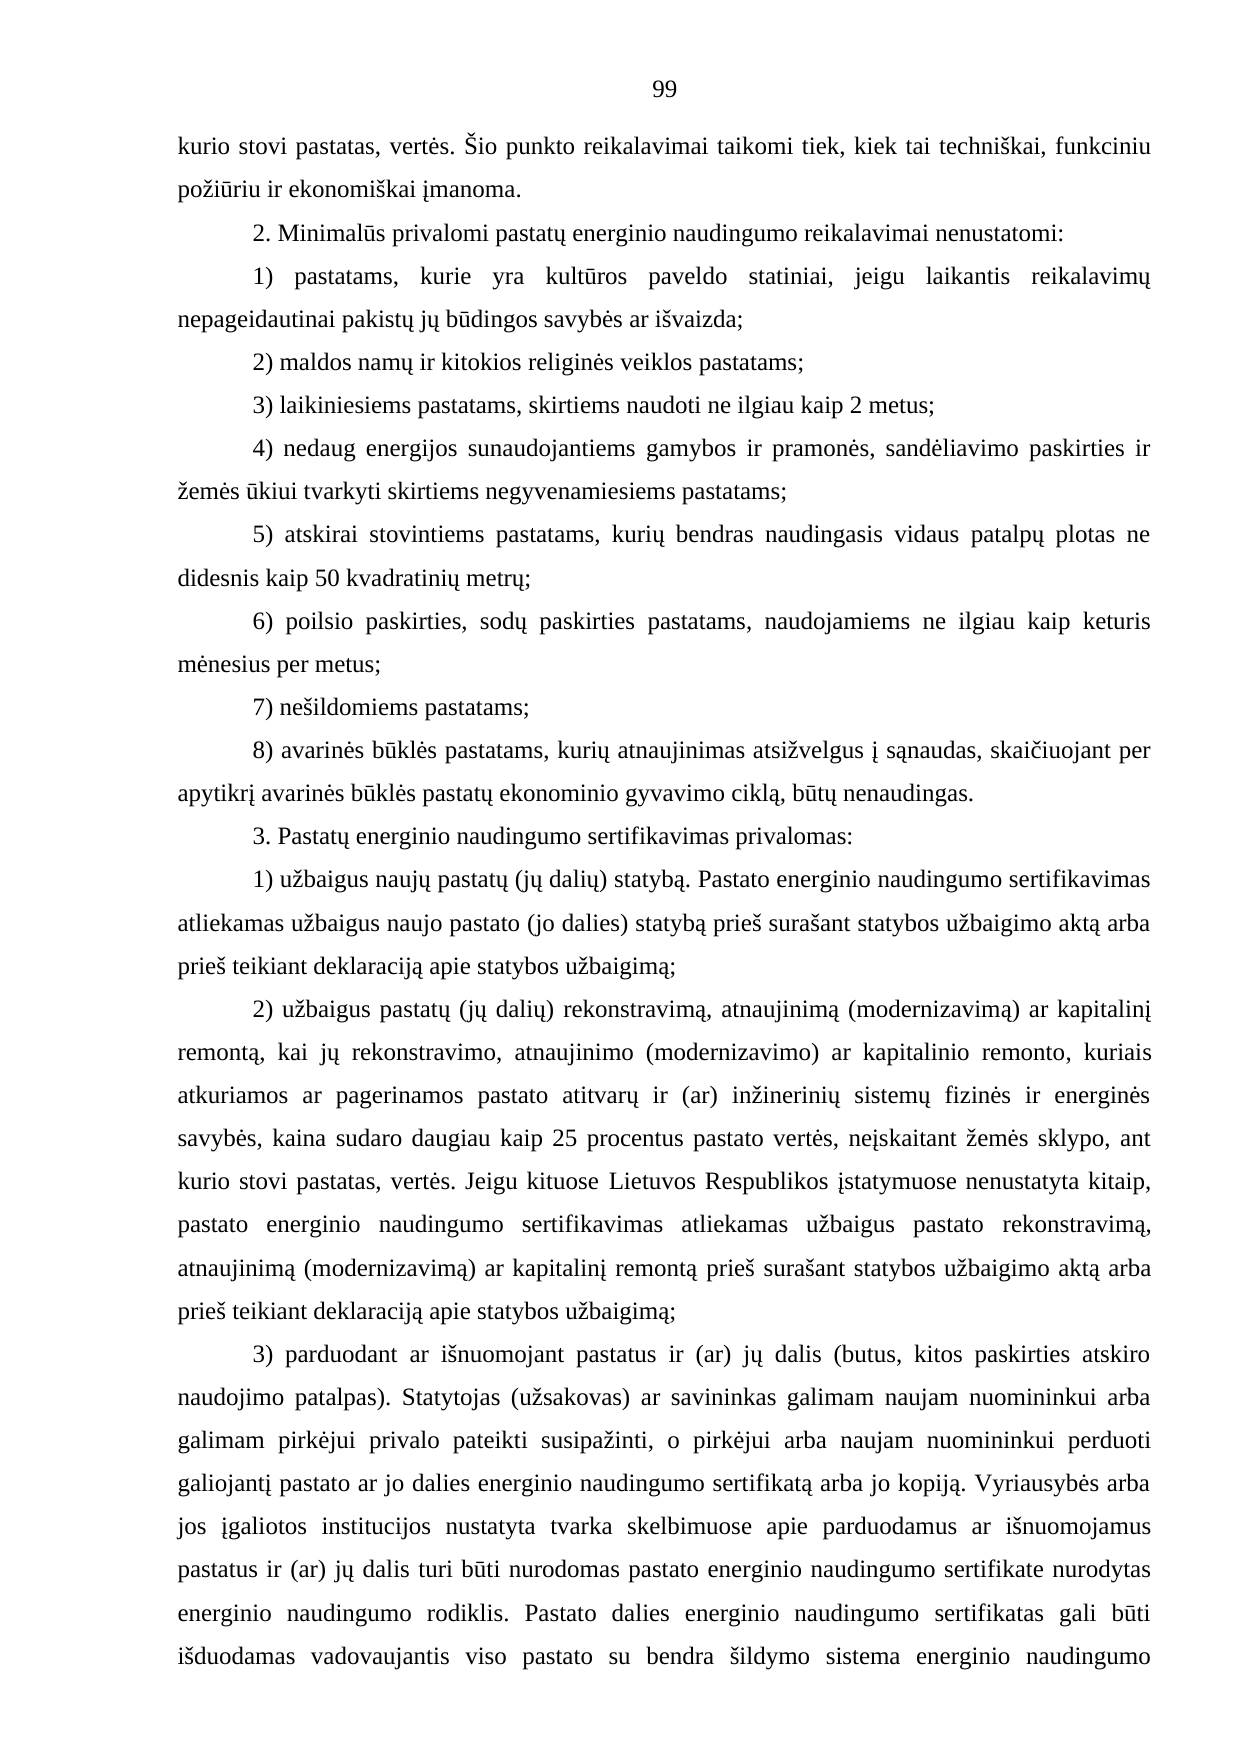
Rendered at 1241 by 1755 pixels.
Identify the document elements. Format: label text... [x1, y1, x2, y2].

text kurio stovi pastatas, vertės. Šio punkto reikalavimai taikomi tiek, kiek tai techniškai, funkciniu požiūriu ir ekonomiškai įmanoma. [177, 131, 1152, 203]
text 6) poilsio paskirties, sodų paskirties pastatams, naudojamiems ne ilgiau kaip keturis mėnesius per metus; [177, 606, 1152, 678]
text 5) atskirai stovintiems pastatams, kurių bendras naudingasis vidaus patalpų plotas ne didesnis kaip 50 kvadratinių metrų; [177, 519, 1152, 591]
text 3. Pastatų energinio naudingumo sertifikavimas privalomas: [177, 821, 1152, 850]
text 3) laikiniesiems pastatams, skirtiems naudoti ne ilgiau kaip 2 metus; [177, 390, 1152, 419]
text 8) avarinės būklės pastatams, kurių atnaujinimas atsižvelgus į sąnaudas, skaičiuojant per apytikrį avarinės būklės pastatų ekonominio gyvavimo ciklą, būtų nenaudingas. [177, 735, 1152, 807]
text 2) maldos namų ir kitokios religinės veiklos pastatams; [177, 347, 1152, 376]
text 1) pastatams, kurie yra kultūros paveldo statiniai, jeigu laikantis reikalavimų nepageidautinai pakistų jų būdingos savybės ar išvaizda; [177, 261, 1152, 333]
text 2) užbaigus pastatų (jų dalių) rekonstravimą, atnaujinimą (modernizavimą) ar kapitalinį remontą, kai jų rekonstravimo, atnaujinimo (modernizavimo) ar kapitalinio remonto, kuriais atkuriamos ar pagerinamos pastato atitvarų ir (ar) inžinerinių sistemų fizinės ir energinės savybės, kaina sudaro daugiau kaip 25 procentus pastato vertės, neįskaitant žemės sklypo, ant kurio stovi pastatas, vertės. Jeigu kituose Lietuvos Respublikos įstatymuose nenustatyta kitaip, pastato energinio naudingumo sertifikavimas atliekamas užbaigus pastato rekonstravimą, atnaujinimą (modernizavimą) ar kapitalinį remontą prieš surašant statybos užbaigimo aktą arba prieš teikiant deklaraciją apie statybos užbaigimą; [177, 994, 1152, 1324]
text 3) parduodant ar išnuomojant pastatus ir (ar) jų dalis (butus, kitos paskirties atskiro naudojimo patalpas). Statytojas (užsakovas) ar savininkas galimam naujam nuomininkui arba galimam pirkėjui privalo pateikti susipažinti, o pirkėjui arba naujam nuomininkui perduoti galiojantį pastato ar jo dalies energinio naudingumo sertifikatą arba jo kopiją. Vyriausybės arba jos įgaliotos institucijos nustatyta tvarka skelbimuose apie parduodamus ar išnuomojamus pastatus ir (ar) jų dalis turi būti nurodomas pastato energinio naudingumo sertifikate nurodytas energinio naudingumo rodiklis. Pastato dalies energinio naudingumo sertifikatas gali būti išduodamas vadovaujantis viso pastato su bendra šildymo sistema energinio naudingumo [177, 1339, 1152, 1669]
text 2. Minimalūs privalomi pastatų energinio naudingumo reikalavimai nenustatomi: [177, 218, 1152, 246]
text 7) nešildomiems pastatams; [177, 692, 1152, 721]
text 4) nedaug energijos sunaudojantiems gamybos ir pramonės, sandėliavimo paskirties ir žemės ūkiui tvarkyti skirtiems negyvenamiesiems pastatams; [177, 433, 1152, 505]
text 1) užbaigus naujų pastatų (jų dalių) statybą. Pastato energinio naudingumo sertifikavimas atliekamas užbaigus naujo pastato (jo dalies) statybą prieš surašant statybos užbaigimo aktą arba prieš teikiant deklaraciją apie statybos užbaigimą; [177, 864, 1152, 979]
